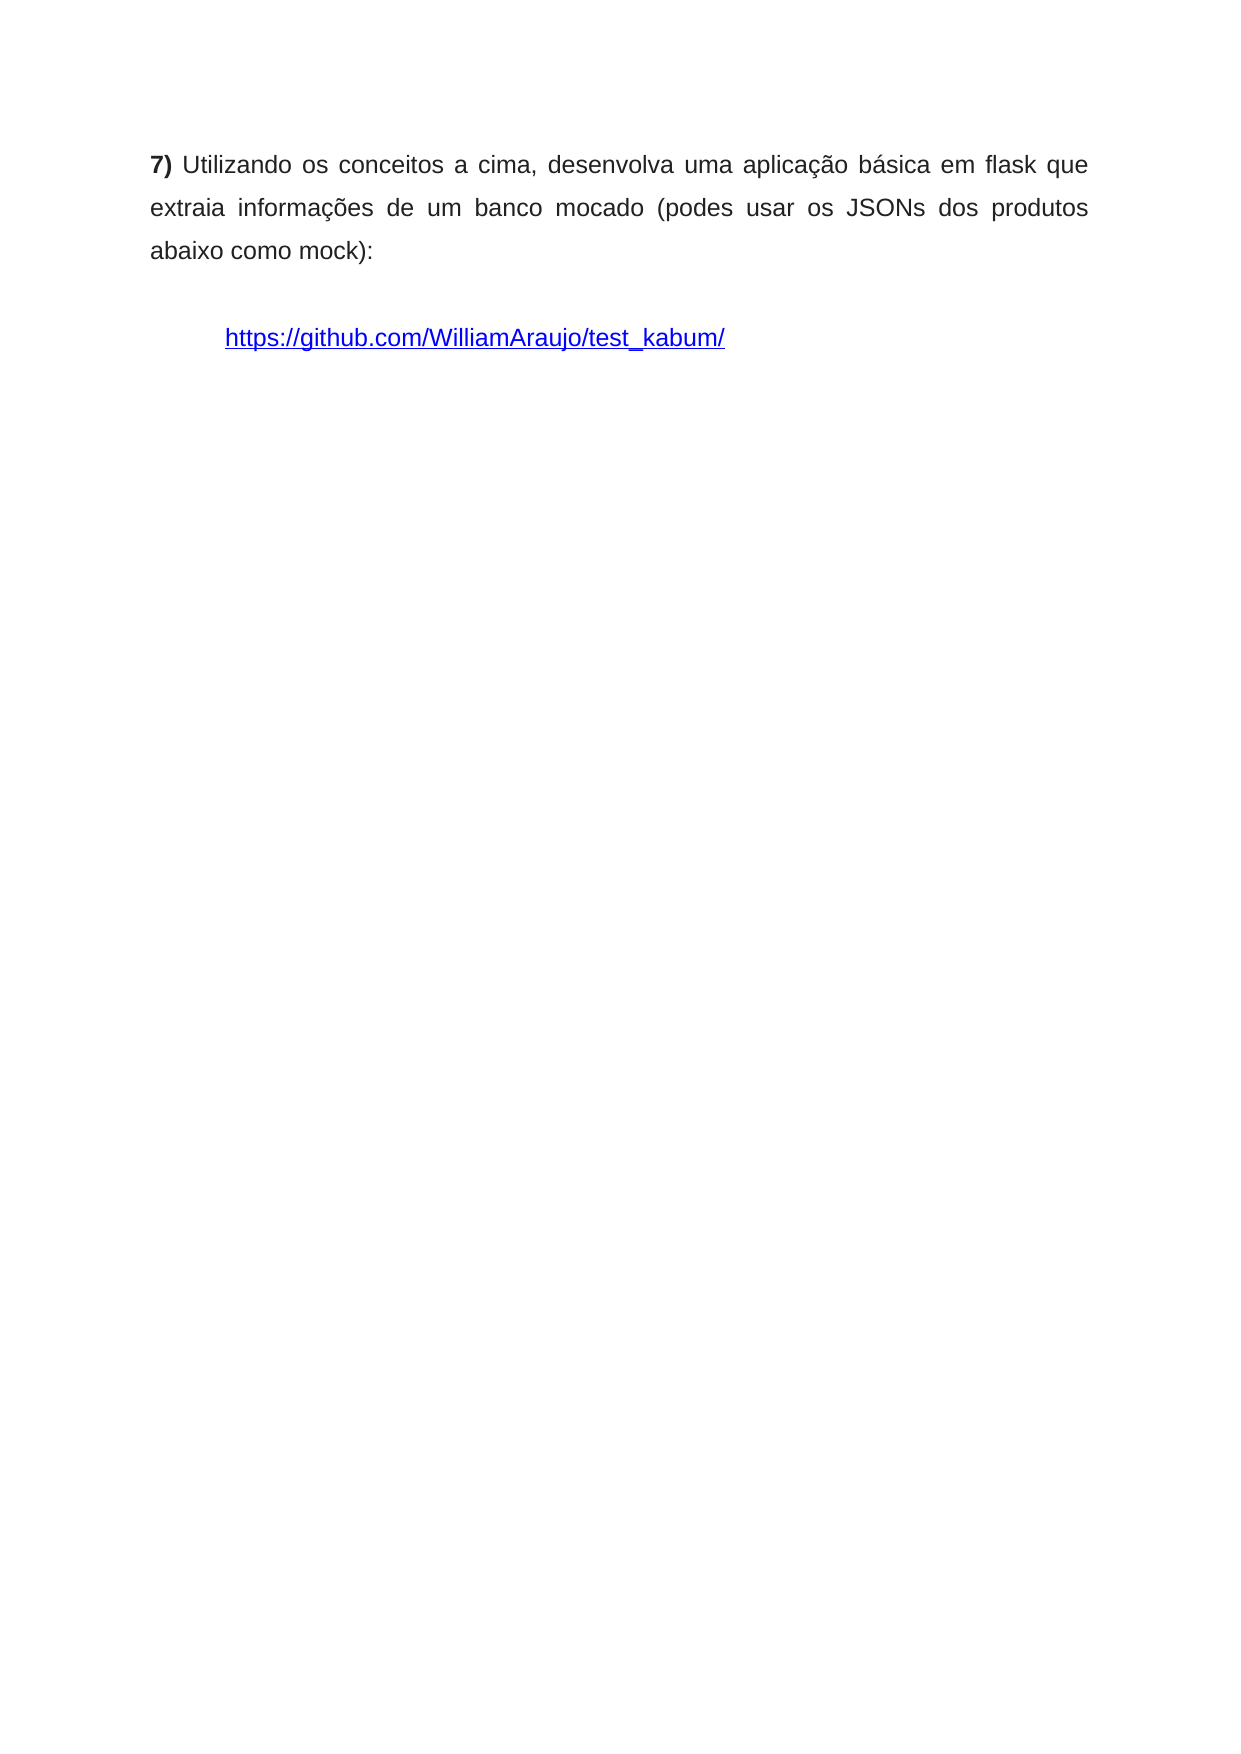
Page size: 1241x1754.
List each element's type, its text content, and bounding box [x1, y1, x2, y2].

text 7) Utilizando os conceitos a cima, desenvolva uma aplicação básica em flask que extraia informações de um banco mocado (podes usar os JSONs dos produtos abaixo como mock): [150, 150, 1090, 265]
text https://github.com/WilliamAraujo/test_kabum/ [150, 322, 1090, 351]
